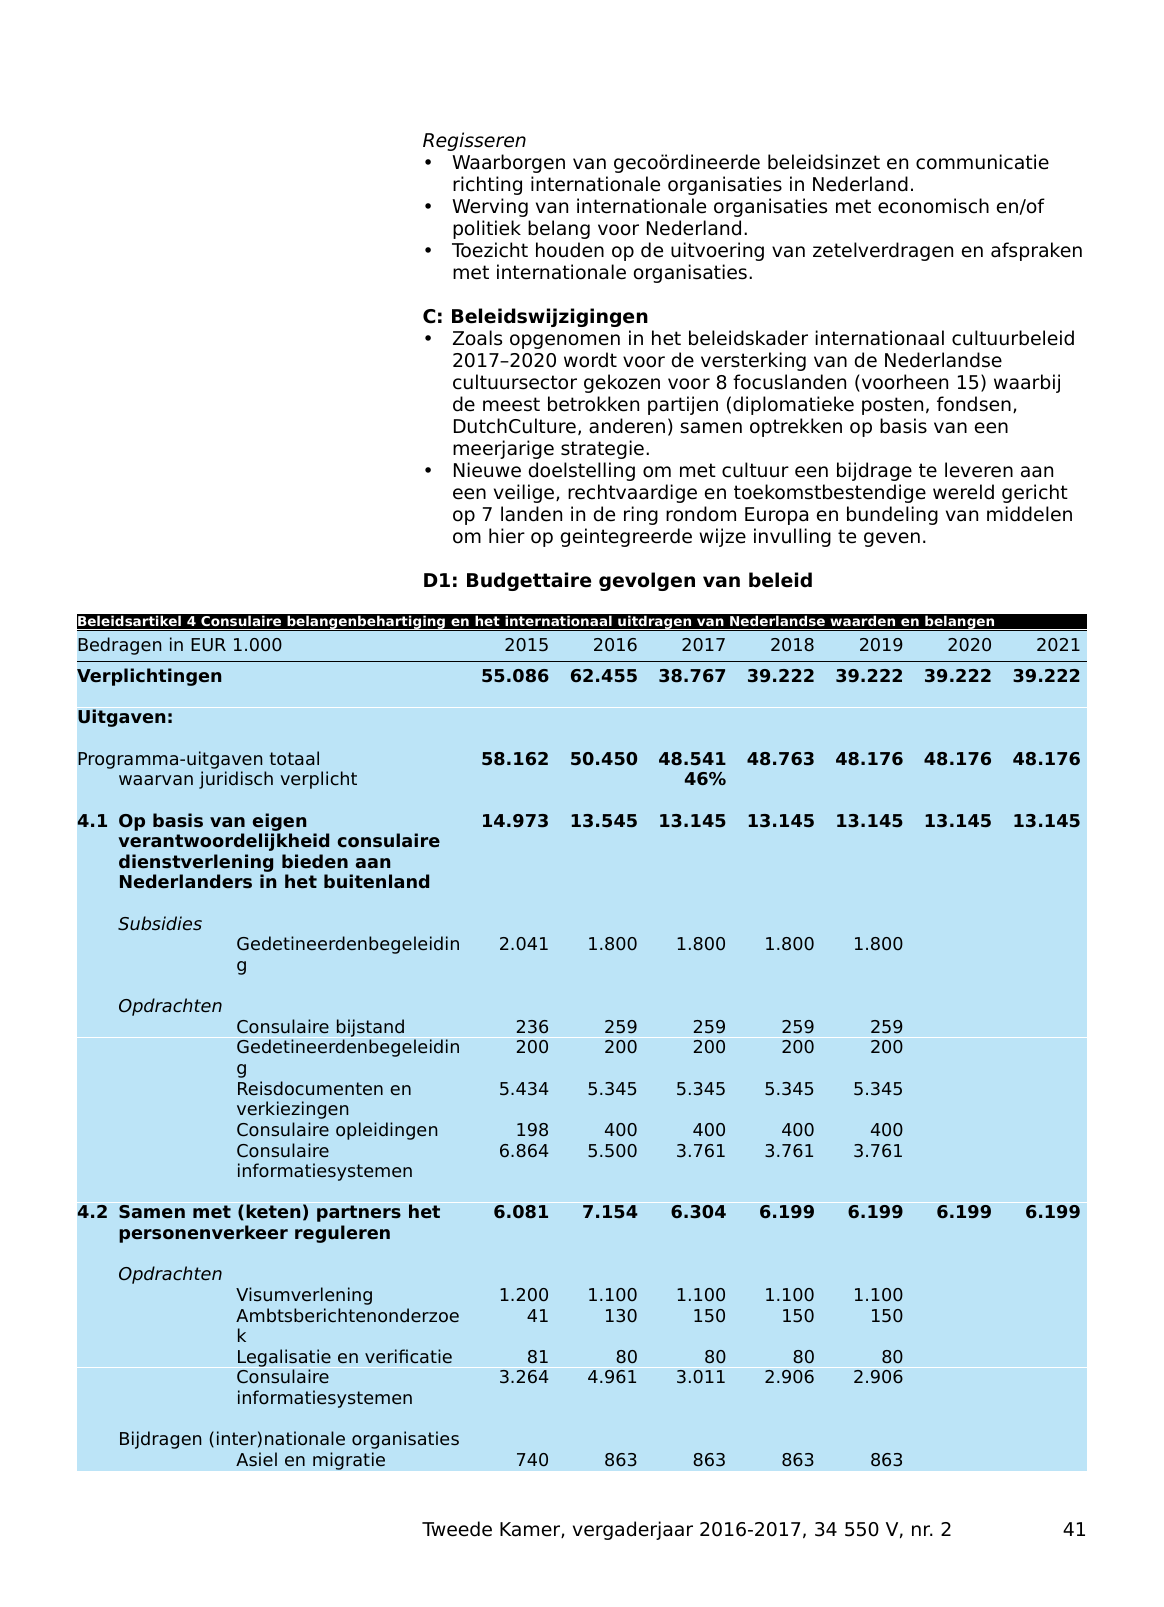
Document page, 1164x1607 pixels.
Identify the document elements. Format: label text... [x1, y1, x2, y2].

table_cell 259 [555, 1017, 644, 1037]
table_cell 3.761 [821, 1141, 909, 1182]
table_cell [644, 1244, 732, 1264]
table_cell [821, 687, 909, 707]
table_cell 39.222 [909, 662, 998, 687]
table_cell Ambtsberichtenonderzoek [230, 1306, 466, 1347]
table_cell 5.345 [821, 1079, 909, 1120]
table_cell 58.162 [466, 749, 555, 769]
table_cell [230, 1244, 466, 1264]
table_cell 1.800 [732, 934, 821, 976]
table_cell [555, 1264, 644, 1285]
table_cell [77, 893, 112, 914]
table_cell [998, 893, 1087, 914]
table_cell [112, 1017, 230, 1037]
table_cell 48.176 [998, 749, 1087, 769]
table_cell [112, 893, 230, 914]
table_cell 6.199 [909, 1203, 998, 1244]
table_cell [732, 1409, 821, 1429]
table_cell 1.100 [732, 1285, 821, 1306]
table_cell [998, 1429, 1087, 1450]
text • Waarborgen van gecoördineerde beleidsinzet en communicatie richting internationale organisaties in Nederland. [422, 152, 1087, 196]
table_cell 740 [466, 1450, 555, 1471]
table_cell Verplichtingen [77, 662, 466, 687]
text • Toezicht houden op de uitvoering van zetelverdragen en afspraken met internationale organisaties. [422, 240, 1087, 284]
table_cell 5.345 [555, 1079, 644, 1120]
table_cell [466, 1244, 555, 1264]
table_cell 236 [466, 1017, 555, 1037]
table_cell [466, 976, 555, 996]
table_cell [998, 934, 1087, 976]
table_cell 81 [466, 1347, 555, 1367]
table_cell [77, 976, 112, 996]
table_cell [77, 1264, 112, 1285]
table_cell [112, 687, 230, 707]
table_cell [909, 1079, 998, 1120]
table_cell 1.800 [555, 934, 644, 976]
table_cell [732, 996, 821, 1017]
table_cell 200 [466, 1038, 555, 1079]
table_cell [909, 1264, 998, 1285]
text • Zoals opgenomen in het beleidskader internationaal cultuurbeleid 2017–2020 wordt voor de versterking van de Nederlandse cultuursector gekozen voor 8 focuslanden (voorheen 15) waarbij de meest betrokken partijen (diplomatieke posten, fondsen, DutchCulture, anderen) samen optrekken op basis van een meerjarige strategie. [422, 328, 1087, 460]
table_cell 4.961 [555, 1368, 644, 1409]
table_cell [644, 996, 732, 1017]
table_cell 62.455 [555, 662, 644, 687]
table_cell [644, 687, 732, 707]
table_cell Opdrachten [112, 996, 466, 1017]
table_cell 48.176 [821, 749, 909, 769]
table_cell [644, 728, 732, 749]
table_cell [732, 914, 821, 934]
table_cell 6.199 [821, 1203, 909, 1244]
table_cell [112, 1079, 230, 1120]
table_cell [998, 996, 1087, 1017]
table_cell [909, 1038, 998, 1079]
table_cell [998, 1120, 1087, 1141]
table_cell 6.199 [732, 1203, 821, 1244]
table_cell [821, 1429, 909, 1450]
table_cell [77, 996, 112, 1017]
table_cell [555, 893, 644, 914]
table_cell [230, 893, 466, 914]
table_cell [909, 1429, 998, 1450]
table_cell 200 [821, 1038, 909, 1079]
table_cell [998, 769, 1087, 790]
table_cell [555, 1182, 644, 1202]
table_cell 200 [644, 1038, 732, 1079]
table_cell Gedetineerdenbegeleiding [230, 934, 466, 976]
table_cell 1.800 [644, 934, 732, 976]
table_cell Opdrachten [112, 1264, 466, 1285]
table_cell [112, 1368, 230, 1409]
table_cell [998, 1409, 1087, 1429]
table_cell [112, 1120, 230, 1141]
table_cell [732, 1429, 821, 1450]
table_cell [644, 976, 732, 996]
table_cell [77, 1120, 112, 1141]
table_cell [230, 1182, 466, 1202]
table_cell [821, 1244, 909, 1264]
table_cell [998, 1182, 1087, 1202]
table_cell waarvan juridisch verplicht [112, 769, 466, 790]
table_cell 39.222 [732, 662, 821, 687]
table_cell [112, 1409, 230, 1429]
table_cell 5.345 [732, 1079, 821, 1120]
table_cell [77, 1306, 112, 1347]
table_cell [998, 708, 1087, 728]
table_cell [821, 1182, 909, 1202]
table_cell Consulaire bijstand [230, 1017, 466, 1037]
table_cell Consulaire opleidingen [230, 1120, 466, 1141]
table_cell 13.145 [732, 811, 821, 893]
table_cell 4.2 [77, 1203, 112, 1244]
table_cell [644, 1429, 732, 1450]
table_cell 5.500 [555, 1141, 644, 1182]
table_cell [998, 1244, 1087, 1264]
table_cell 5.345 [644, 1079, 732, 1120]
table_cell [909, 1244, 998, 1264]
table_cell Visumverlening [230, 1285, 466, 1306]
table_cell [555, 769, 644, 790]
table_cell 38.767 [644, 662, 732, 687]
table_cell [909, 914, 998, 934]
table_cell [77, 1429, 112, 1450]
table_cell [555, 914, 644, 934]
table_cell [555, 1429, 644, 1450]
table_cell [555, 996, 644, 1017]
table_cell [998, 1450, 1087, 1471]
table_cell [77, 1368, 112, 1409]
table_cell [77, 1450, 112, 1471]
table_cell 55.086 [466, 662, 555, 687]
table_cell Bedragen in EUR 1.000 [77, 631, 466, 661]
subtitle C: Beleidswijzigingen [422, 306, 1087, 328]
table_cell [230, 687, 466, 707]
table_cell [821, 893, 909, 914]
table_cell [909, 1368, 998, 1409]
table_cell [998, 687, 1087, 707]
table_cell Samen met (keten) partners het personenverkeer reguleren [112, 1203, 466, 1244]
table_cell 48.176 [909, 749, 998, 769]
table_cell [77, 687, 112, 707]
table_cell 5.434 [466, 1079, 555, 1120]
table_cell [998, 1141, 1087, 1182]
table_cell 1.800 [821, 934, 909, 976]
table_cell [909, 1017, 998, 1037]
table_cell [909, 1306, 998, 1347]
table_cell [909, 790, 998, 811]
table_cell [230, 976, 466, 996]
table_cell [112, 1182, 230, 1202]
table_cell [821, 1264, 909, 1285]
table_cell [998, 1079, 1087, 1120]
table_cell [821, 914, 909, 934]
table_cell 3.761 [644, 1141, 732, 1182]
table_cell [732, 687, 821, 707]
table_cell [909, 976, 998, 996]
table_cell 39.222 [998, 662, 1087, 687]
table_cell 200 [555, 1038, 644, 1079]
table_cell [821, 708, 909, 728]
table_cell Consulaire informatiesystemen [230, 1368, 466, 1409]
table_cell [466, 1409, 555, 1429]
table_cell Consulaire informatiesystemen [230, 1141, 466, 1182]
table_cell 41 [466, 1306, 555, 1347]
table_header Beleidsartikel 4 Consulaire belangenbehartiging en het internationaal uitdragen van Nederlandse waarden en belangen [77, 614, 1087, 629]
table_cell [732, 728, 821, 749]
table_cell Subsidies [112, 914, 466, 934]
table_cell 48.541 [644, 749, 732, 769]
table_cell [77, 769, 112, 790]
table_cell [821, 976, 909, 996]
text • Werving van internationale organisaties met economisch en/of politiek belang voor Nederland. [422, 196, 1087, 240]
table_cell [77, 728, 112, 749]
table_cell [230, 728, 466, 749]
table_cell 2.906 [821, 1368, 909, 1409]
table_cell [555, 1409, 644, 1429]
table_cell [112, 1038, 230, 1079]
table_cell [466, 728, 555, 749]
table_cell 400 [555, 1120, 644, 1141]
table_cell [644, 790, 732, 811]
table_cell 80 [555, 1347, 644, 1367]
table_cell [466, 708, 555, 728]
table_cell [732, 708, 821, 728]
table_cell 259 [644, 1017, 732, 1037]
table_cell [909, 1141, 998, 1182]
table_cell 13.545 [555, 811, 644, 893]
table_cell [112, 728, 230, 749]
table_cell 6.081 [466, 1203, 555, 1244]
table_cell [77, 790, 112, 811]
table_cell [821, 769, 909, 790]
table_cell [466, 790, 555, 811]
table_cell 863 [821, 1450, 909, 1471]
table_cell 7.154 [555, 1203, 644, 1244]
table_cell 863 [555, 1450, 644, 1471]
table_cell [909, 687, 998, 707]
table_cell 48.763 [732, 749, 821, 769]
table_cell [555, 976, 644, 996]
table_cell 2017 [644, 631, 732, 661]
table_cell Uitgaven: [77, 708, 466, 728]
table_cell 46% [644, 769, 732, 790]
table_cell [77, 1244, 112, 1264]
table_cell 198 [466, 1120, 555, 1141]
table_cell 2018 [732, 631, 821, 661]
table_cell 2016 [555, 631, 644, 661]
table_cell 4.1 [77, 811, 112, 893]
table_cell [909, 996, 998, 1017]
table_cell [732, 1244, 821, 1264]
table_cell [230, 1409, 466, 1429]
table_cell [732, 893, 821, 914]
table_cell 80 [821, 1347, 909, 1367]
table_cell [112, 1450, 230, 1471]
table_cell 2015 [466, 631, 555, 661]
table_cell [466, 996, 555, 1017]
table_cell [466, 1264, 555, 1285]
table_cell 259 [821, 1017, 909, 1037]
table_cell Gedetineerdenbegeleiding [230, 1038, 466, 1079]
table_cell 13.145 [821, 811, 909, 893]
table_cell 150 [732, 1306, 821, 1347]
table_cell [77, 1409, 112, 1429]
table_cell Legalisatie en verificatie [230, 1347, 466, 1367]
table_cell [732, 976, 821, 996]
table_cell 1.100 [821, 1285, 909, 1306]
table_cell [909, 728, 998, 749]
table_cell 80 [732, 1347, 821, 1367]
table_cell [998, 1306, 1087, 1347]
table_cell [998, 790, 1087, 811]
table_cell 400 [732, 1120, 821, 1141]
table_cell [909, 1285, 998, 1306]
table_cell 200 [732, 1038, 821, 1079]
table_cell [112, 1141, 230, 1182]
table_cell [112, 1306, 230, 1347]
table_cell [909, 1409, 998, 1429]
table_cell [909, 1182, 998, 1202]
table_cell [998, 1285, 1087, 1306]
table_cell [998, 914, 1087, 934]
table_cell [466, 893, 555, 914]
table_cell [998, 728, 1087, 749]
table_cell 6.199 [998, 1203, 1087, 1244]
table_cell [821, 790, 909, 811]
table_cell 1.100 [555, 1285, 644, 1306]
table_cell [230, 790, 466, 811]
table_cell [555, 790, 644, 811]
table_cell 2019 [821, 631, 909, 661]
table_cell [77, 1038, 112, 1079]
table_cell 13.145 [998, 811, 1087, 893]
table_cell [466, 1182, 555, 1202]
table_cell [466, 687, 555, 707]
table_cell [644, 708, 732, 728]
table_cell 150 [821, 1306, 909, 1347]
table_cell [112, 976, 230, 996]
table_cell 863 [732, 1450, 821, 1471]
table_cell [998, 976, 1087, 996]
table_cell [466, 769, 555, 790]
table_cell 3.264 [466, 1368, 555, 1409]
table_cell [112, 1347, 230, 1367]
table_cell [112, 1285, 230, 1306]
table_cell [998, 1368, 1087, 1409]
table_cell 2020 [909, 631, 998, 661]
table_cell 50.450 [555, 749, 644, 769]
table_cell [77, 1141, 112, 1182]
table_cell [732, 1182, 821, 1202]
table_cell [909, 1450, 998, 1471]
table_cell 1.100 [644, 1285, 732, 1306]
table_cell [909, 893, 998, 914]
table_cell 13.145 [644, 811, 732, 893]
table_cell Bijdragen (inter)nationale organisaties [112, 1429, 466, 1450]
table_cell [998, 1264, 1087, 1285]
table_cell [909, 1347, 998, 1367]
table_cell [909, 934, 998, 976]
table_cell Reisdocumenten en verkiezingen [230, 1079, 466, 1120]
subtitle D1: Budgettaire gevolgen van beleid [422, 570, 1087, 592]
table_cell [77, 1079, 112, 1120]
table_cell [909, 769, 998, 790]
table_cell [77, 1347, 112, 1367]
table_cell 2.906 [732, 1368, 821, 1409]
table_cell Programma-uitgaven totaal [77, 749, 466, 769]
table_cell [998, 1038, 1087, 1079]
table_cell 2.041 [466, 934, 555, 976]
table_cell [909, 1120, 998, 1141]
table_cell [644, 1264, 732, 1285]
table_cell [466, 914, 555, 934]
table_cell 80 [644, 1347, 732, 1367]
table_cell [909, 708, 998, 728]
table_cell [732, 769, 821, 790]
table_cell [555, 1244, 644, 1264]
table_cell [821, 996, 909, 1017]
table_cell 400 [821, 1120, 909, 1141]
table_cell [466, 1429, 555, 1450]
table_cell [112, 934, 230, 976]
table_cell [644, 1182, 732, 1202]
table_cell [644, 893, 732, 914]
table_cell [77, 914, 112, 934]
table_cell [112, 790, 230, 811]
table_cell 14.973 [466, 811, 555, 893]
table_cell [112, 1244, 230, 1264]
table_cell 863 [644, 1450, 732, 1471]
table_cell 259 [732, 1017, 821, 1037]
table_cell [77, 1285, 112, 1306]
table_cell [644, 1409, 732, 1429]
table_cell 13.145 [909, 811, 998, 893]
text • Nieuwe doelstelling om met cultuur een bijdrage te leveren aan een veilige, rechtvaardige en toekomstbestendige wereld gericht op 7 landen in de ring rondom Europa en bundeling van middelen om hier op geintegreerde wijze invulling te geven. [422, 460, 1087, 548]
table_cell Asiel en migratie [230, 1450, 466, 1471]
table_cell [821, 728, 909, 749]
table_cell 3.761 [732, 1141, 821, 1182]
table_cell 150 [644, 1306, 732, 1347]
table_cell [555, 687, 644, 707]
table_cell [732, 790, 821, 811]
table_cell 6.304 [644, 1203, 732, 1244]
table_cell 39.222 [821, 662, 909, 687]
table_cell 1.200 [466, 1285, 555, 1306]
table_cell [998, 1017, 1087, 1037]
table_cell [555, 708, 644, 728]
table_cell 400 [644, 1120, 732, 1141]
table_cell [998, 1347, 1087, 1367]
table_cell [821, 1409, 909, 1429]
table_cell [77, 1017, 112, 1037]
table_cell Op basis van eigen verantwoordelijkheid consulaire dienstverlening bieden aan Nederlanders in het buitenland [112, 811, 466, 893]
table_cell 130 [555, 1306, 644, 1347]
table_cell [732, 1264, 821, 1285]
table_cell 3.011 [644, 1368, 732, 1409]
table_cell [555, 728, 644, 749]
table_cell [77, 934, 112, 976]
table_cell 2021 [998, 631, 1087, 661]
table_cell 6.864 [466, 1141, 555, 1182]
table_cell [77, 1182, 112, 1202]
subtitle Regisseren [422, 130, 1087, 152]
table_cell [644, 914, 732, 934]
